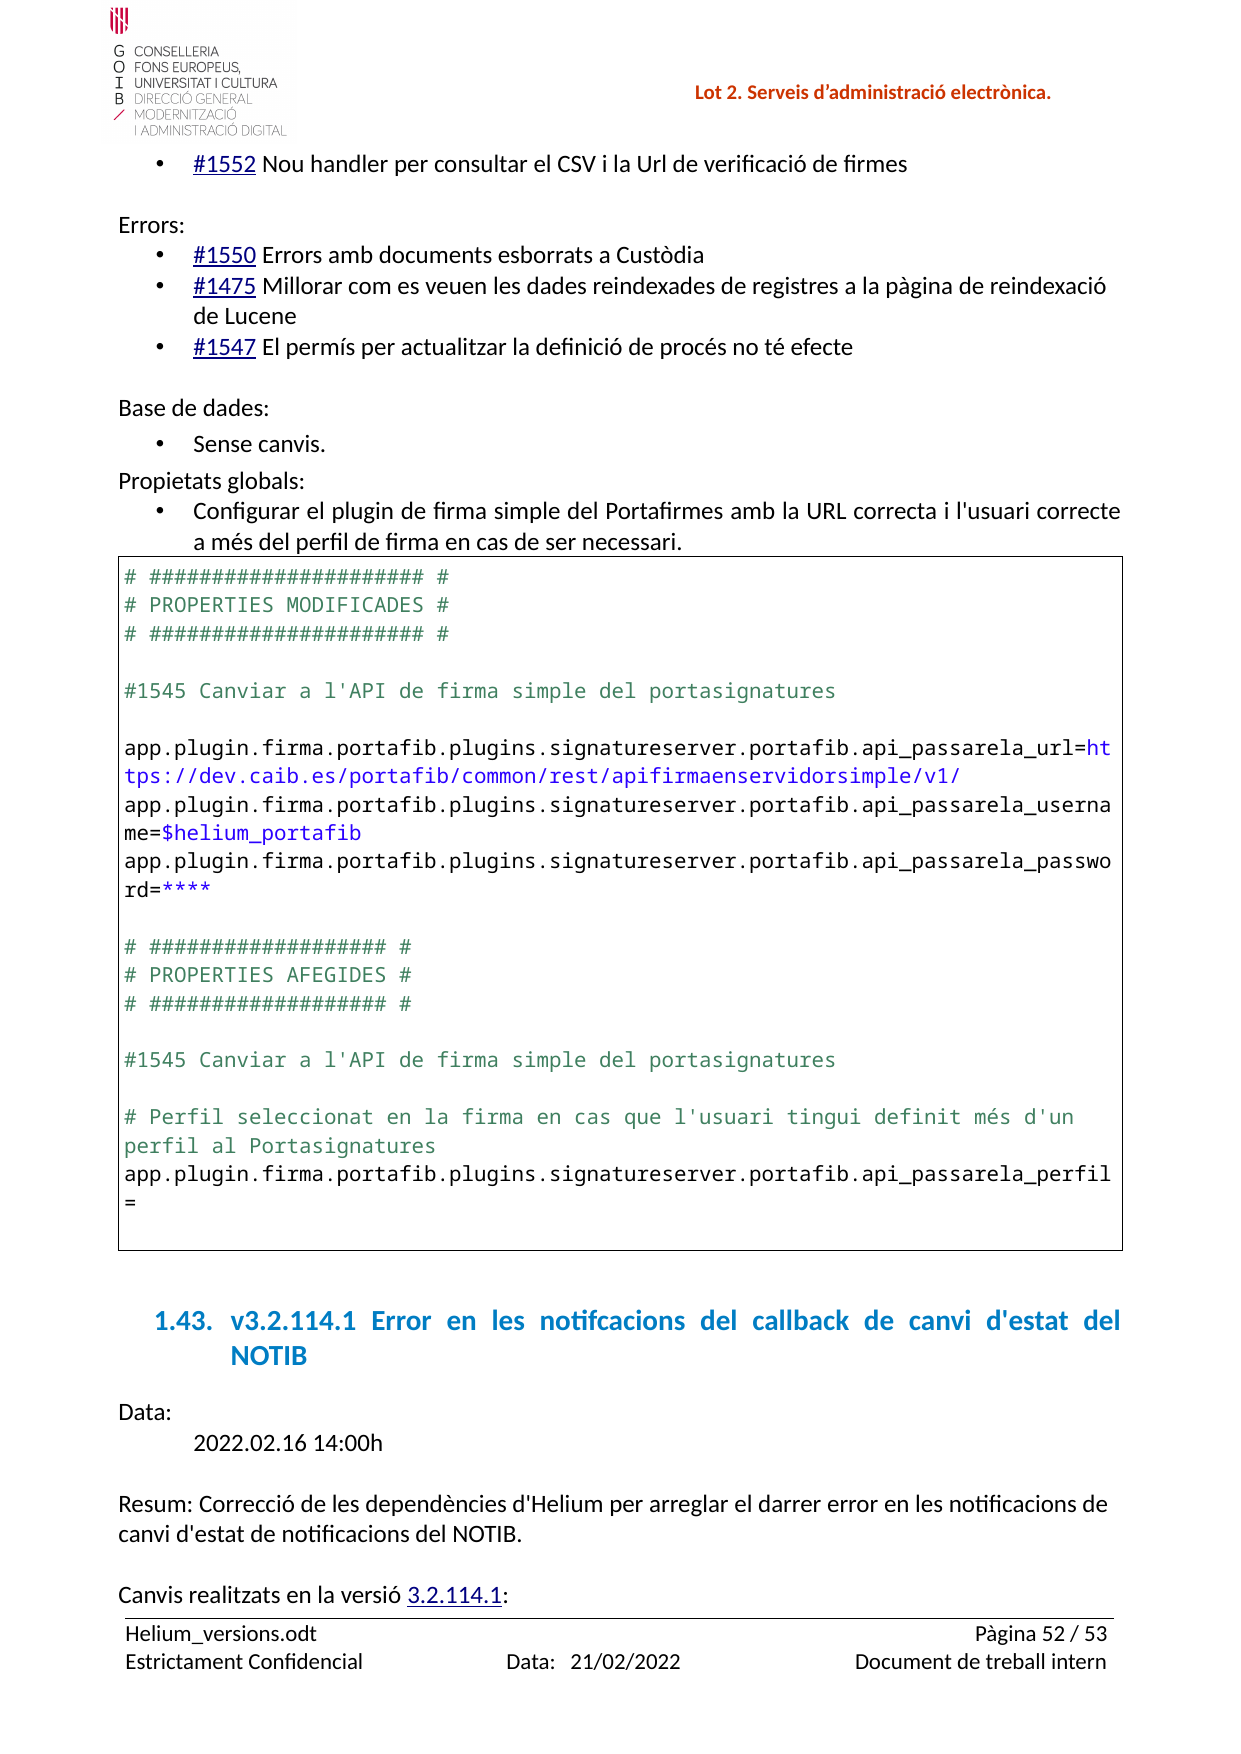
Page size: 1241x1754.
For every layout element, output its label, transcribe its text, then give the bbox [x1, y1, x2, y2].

text Base de dades: [118, 392, 1122, 422]
list #1550 Errors amb documents esborrats a Custòdia [156, 239, 1122, 270]
text Errors: [118, 209, 1122, 239]
list #1552 Nou handler per consultar el CSV i la Url de verificació de firmes [156, 148, 1122, 178]
list Configurar el plugin de firma simple del Portafirmes amb la URL correcta i l'usuari correcte a més del perfil de firma en cas de ser necessari. [156, 495, 1122, 556]
text Data: [118, 1397, 1122, 1427]
text 2022.02.16 14:00h [118, 1427, 1122, 1458]
subtitle v3.2.114.1 Error en les notifcacions del callback de canvi d'estat del NOTIB [153, 1302, 1122, 1373]
picture [100, 0, 297, 144]
table_header # ###################### # # PROPERTIES MODIFICADES # # ###################### # #1545 Canviar a l'API de firma simple del portasignatures app.plugin.firma.portafib.plugins.signatureserver.portafib.api_passarela_url=https://dev.caib.es/portafib/common/rest/apifirmaenservidorsimple/v1/ app.plugin.firma.portafib.plugins.signatureserver.portafib.api_passarela_username=$helium_portafib app.plugin.firma.portafib.plugins.signatureserver.portafib.api_passarela_password=**** # ################### # # PROPERTIES AFEGIDES # # ################### # #1545 Canviar a l'API de firma simple del portasignatures # Perfil seleccionat en la firma en cas que l'usuari tingui definit més d'un perfil al Portasignatures app.plugin.firma.portafib.plugins.signatureserver.portafib.api_passarela_perfil= [119, 557, 1122, 1250]
list #1547 El permís per actualitzar la definició de procés no té efecte [156, 331, 1122, 361]
text Propietats globals: [118, 465, 1122, 495]
list Sense canvis. [156, 428, 1122, 459]
list #1475 Millorar com es veuen les dades reindexades de registres a la pàgina de reindexació de Lucene [156, 270, 1122, 331]
text Canvis realitzats en la versió 3.2.114.1: [118, 1580, 1122, 1610]
text Resum: Correcció de les dependències d'Helium per arreglar el darrer error en les notificacions de canvi d'estat de notificacions del NOTIB. [118, 1488, 1122, 1549]
